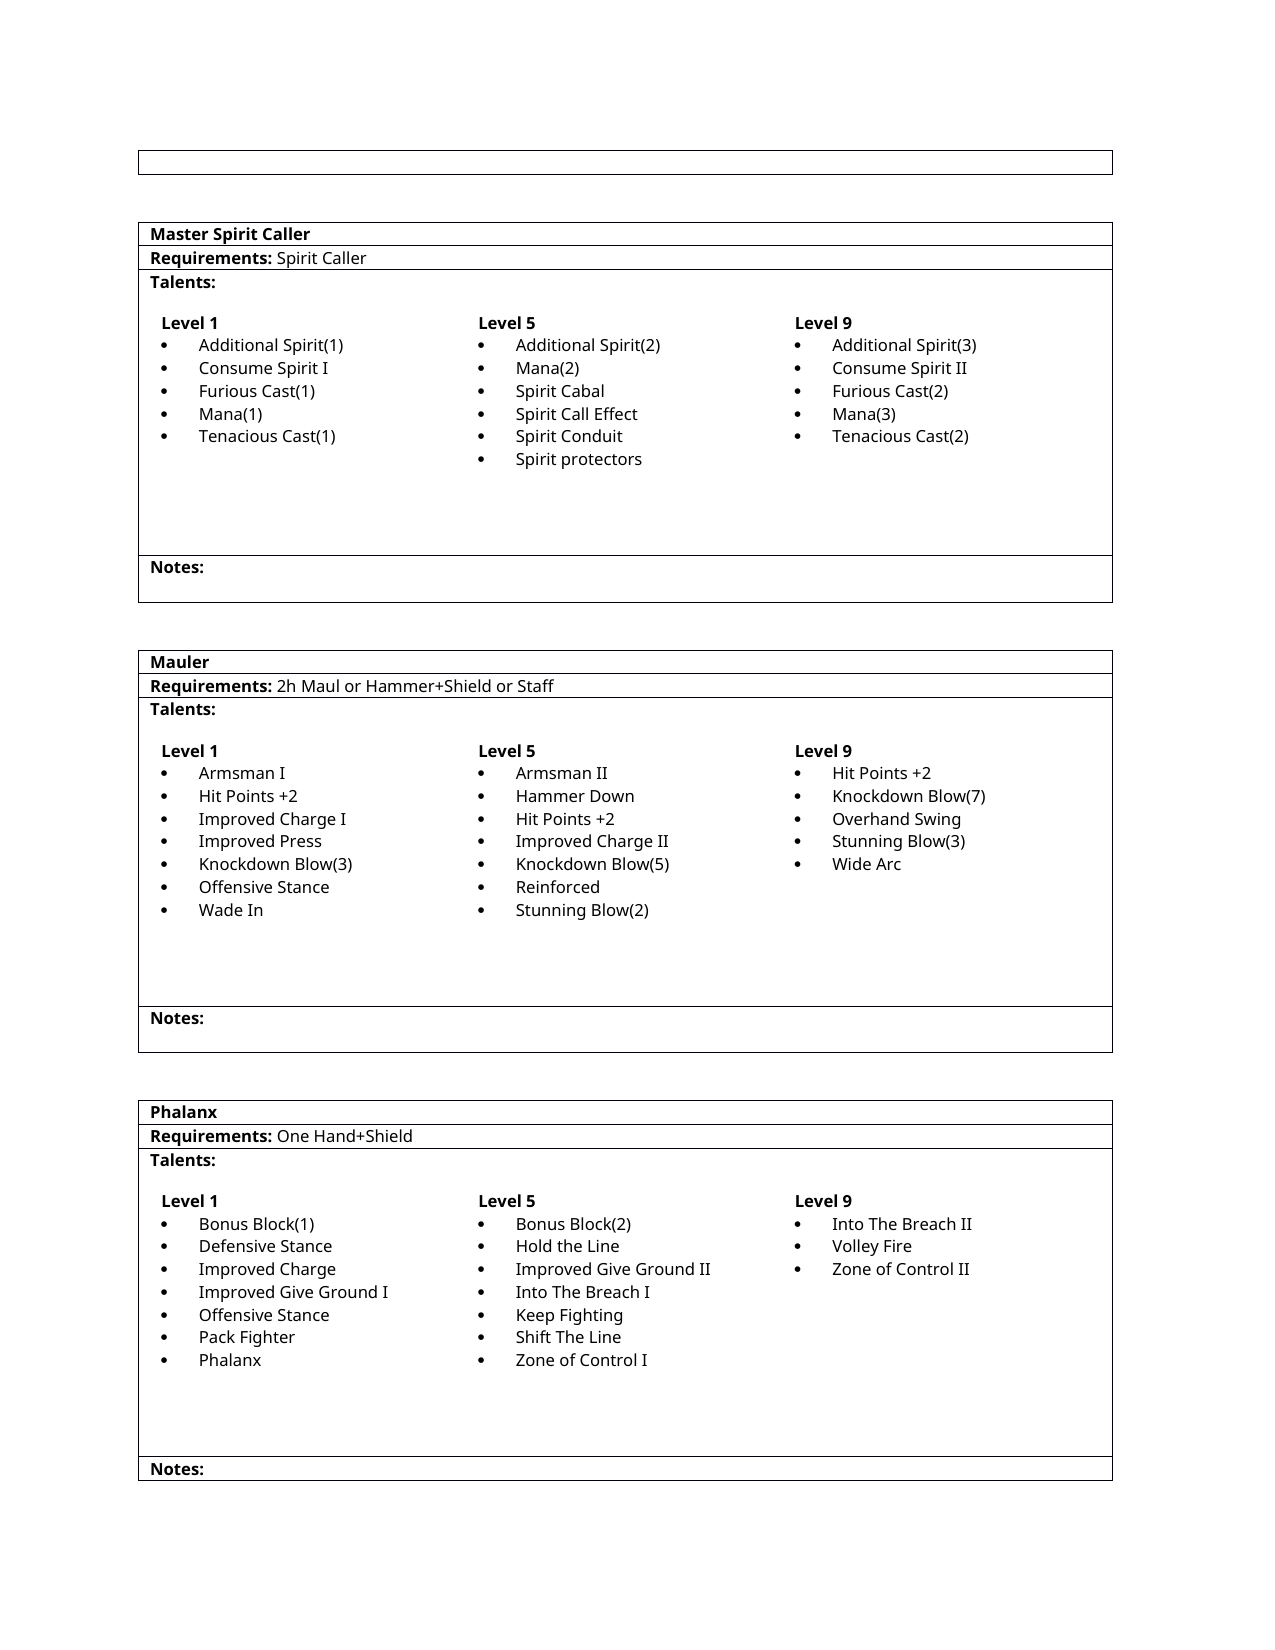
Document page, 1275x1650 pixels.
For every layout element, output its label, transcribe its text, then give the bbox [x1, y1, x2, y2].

table_header Level 5 [467, 1190, 783, 1212]
table_cell Additional Spirit(2) Mana(2) Spirit Cabal Spirit Call Effect Spirit Conduit Spirit protectors [467, 334, 783, 516]
table_cell Requirements: One Hand+Shield [139, 1125, 1112, 1147]
table_cell Requirements: 2h Maul or Hammer+Shield or Staff [139, 674, 1112, 697]
table_header Mauler [139, 651, 1112, 673]
table_cell Requirements: Spirit Caller [139, 246, 1112, 269]
table_cell Armsman I Hit Points +2 Improved Charge I Improved Press Knockdown Blow(3) Offensive Stance Wade In [150, 762, 467, 966]
table_cell Notes: [139, 1007, 1112, 1052]
table_header Master Spirit Caller [139, 223, 1112, 245]
table_header Level 5 [467, 311, 783, 334]
table_cell Talents: [139, 698, 1112, 1006]
table_cell Additional Spirit(3) Consume Spirit II Furious Cast(2) Mana(3) Tenacious Cast(2) [783, 334, 1100, 516]
table_cell Hit Points +2 Knockdown Blow(7) Overhand Swing Stunning Blow(3) Wide Arc [783, 762, 1100, 966]
table_header Level 9 [783, 739, 1100, 762]
table_cell [139, 151, 1112, 174]
table_cell Armsman II Hammer Down Hit Points +2 Improved Charge II Knockdown Blow(5) Reinforced Stunning Blow(2) [467, 762, 783, 966]
table_header Level 1 [150, 311, 467, 334]
table_cell Notes: [139, 556, 1112, 602]
table_header Level 1 [150, 1190, 467, 1212]
table_cell Talents: [139, 1149, 1112, 1456]
table_header Phalanx [139, 1101, 1112, 1124]
table_cell Additional Spirit(1) Consume Spirit I Furious Cast(1) Mana(1) Tenacious Cast(1) [150, 334, 467, 516]
table_header Level 5 [467, 739, 783, 762]
table_cell Notes: [139, 1457, 1112, 1480]
table_cell Bonus Block(2) Hold the Line Improved Give Ground II Into The Breach I Keep Fighting Shift The Line Zone of Control I [467, 1213, 783, 1417]
table_header Level 9 [783, 1190, 1100, 1212]
table_cell Bonus Block(1) Defensive Stance Improved Charge Improved Give Ground I Offensive Stance Pack Fighter Phalanx [150, 1213, 467, 1417]
table_cell Into The Breach II Volley Fire Zone of Control II [783, 1213, 1100, 1417]
table_cell Talents: [139, 270, 1112, 555]
table_header Level 9 [783, 311, 1100, 334]
table_header Level 1 [150, 739, 467, 762]
